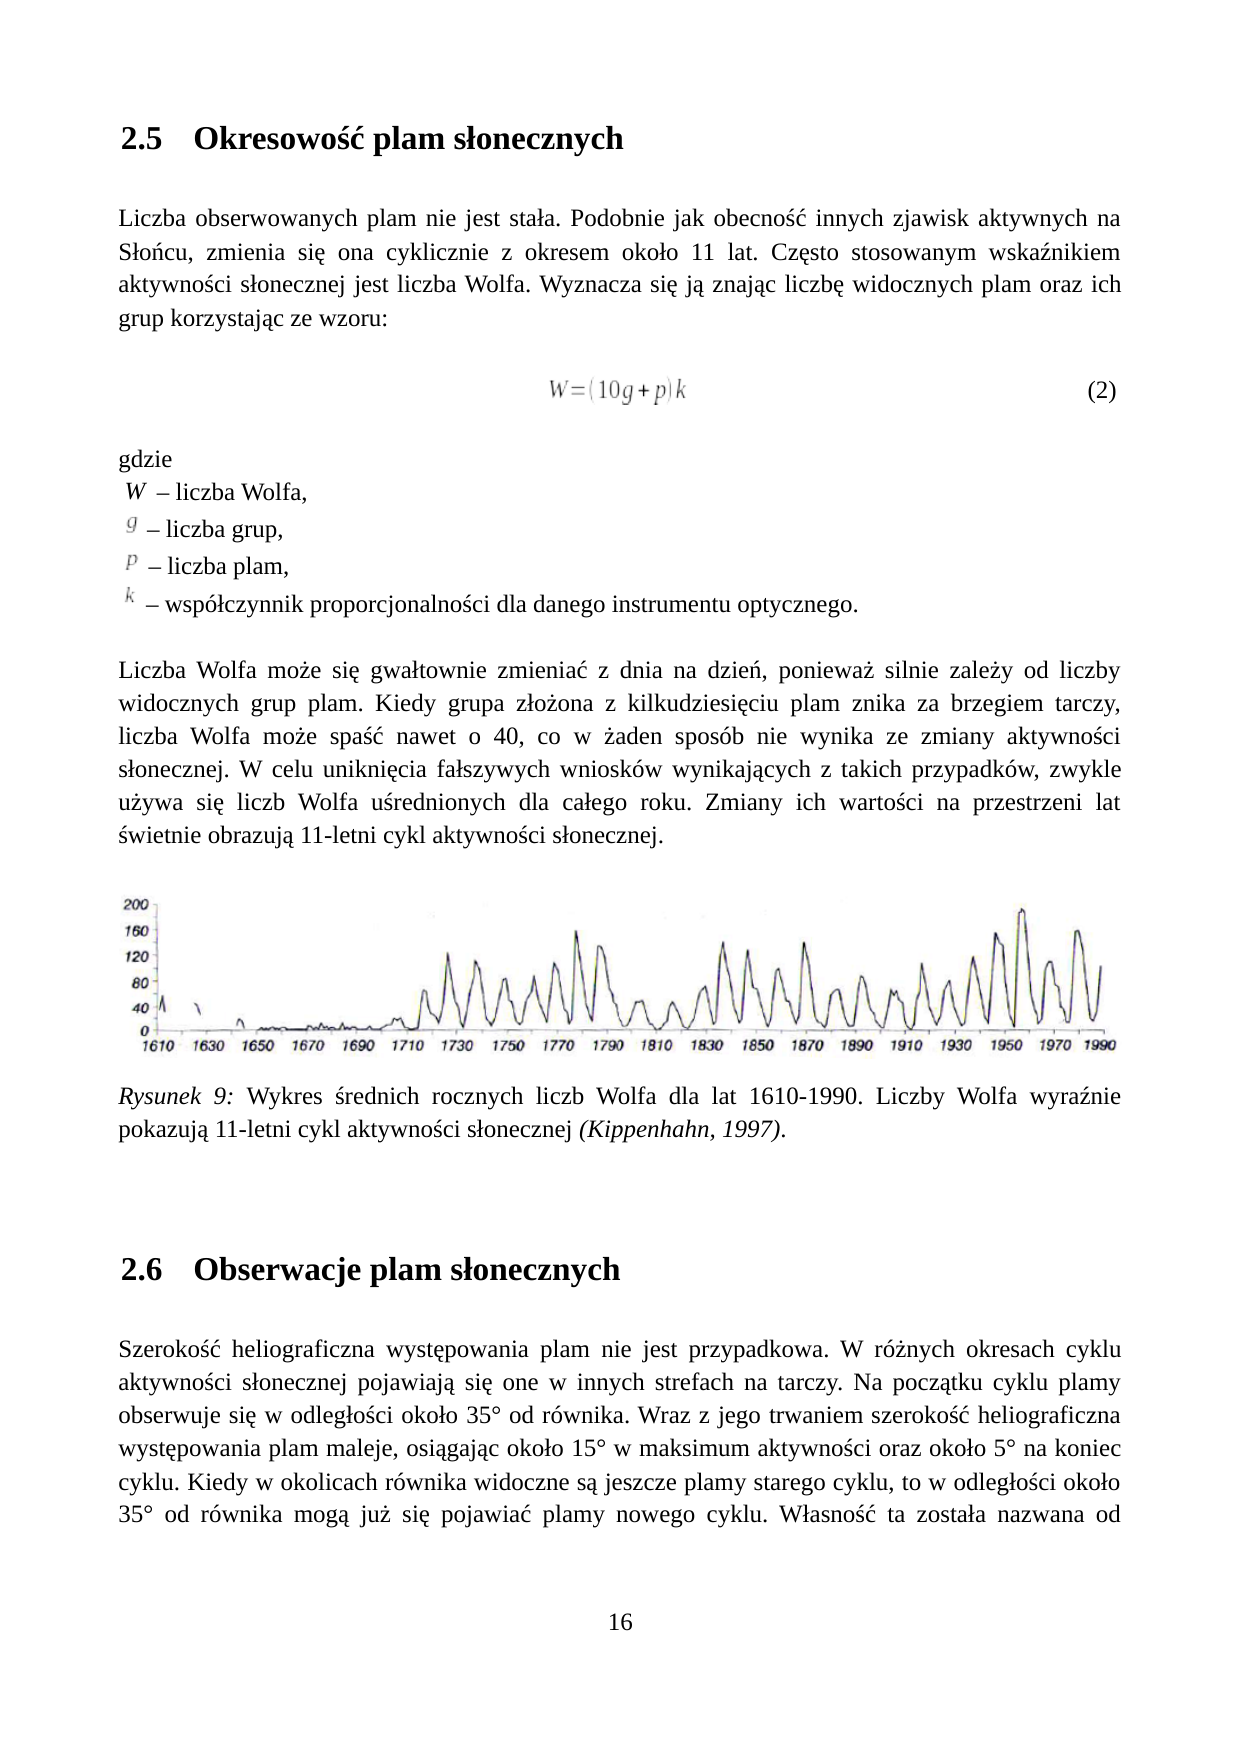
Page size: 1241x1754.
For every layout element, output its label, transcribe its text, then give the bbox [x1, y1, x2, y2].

text – liczba Wolfa, [118, 477, 1122, 506]
text gdzie [118, 444, 1122, 472]
subtitle Okresowość plam słonecznych [112, 118, 1122, 156]
text [118, 875, 1122, 881]
text Liczba Wolfa może się gwałtownie zmieniać z dnia na dzień, ponieważ silnie zależy od liczby widocznych grup plam. Kiedy grupa złożona z kilkudziesięciu plam znika za brzegiem tarczy, liczba Wolfa może spaść nawet o 40, co w żaden sposób nie wynika ze zmiany aktywności słonecznej. W celu uniknięcia fałszywych wniosków wynikających z takich przypadków, zwykle używa się liczb Wolfa uśrednionych dla całego roku. Zmiany ich wartości na przestrzeni lat świetnie obrazują 11-letni cykl aktywności słonecznej. [118, 655, 1122, 848]
table_header [236, 369, 1004, 411]
subtitle Obserwacje plam słonecznych [112, 1249, 1122, 1287]
text Szerokość heliograficzna występowania plam nie jest przypadkowa. W różnych okresach cyklu aktywności słonecznej pojawiają się one w innych strefach na tarczy. Na początku cyklu plamy obserwuje się w odległości około 35° od równika. Wraz z jego trwaniem szerokość heliograficzna występowania plam maleje, osiągając około 15° w maksimum aktywności oraz około 5° na koniec cyklu. Kiedy w okolicach równika widoczne są jeszcze plamy starego cyklu, to w odległości około 35° od równika mogą już się pojawiać plamy nowego cyklu. Własność ta została nazwana od [118, 1334, 1122, 1528]
text – współczynnik proporcjonalności dla danego instrumentu optycznego. [118, 584, 1122, 617]
picture [118, 881, 1122, 1059]
text – liczba grup, [118, 510, 1122, 543]
text Liczba obserwowanych plam nie jest stała. Podobnie jak obecność innych zjawisk aktywnych na Słońcu, zmienia się ona cyklicznie z okresem około 11 lat. Często stosowanym wskaźnikiem aktywności słonecznej jest liczba Wolfa. Wyznacza się ją znając liczbę widocznych plam oraz ich grup korzystając ze wzoru: [118, 203, 1122, 331]
table_header (2) [1004, 369, 1122, 411]
table_header [118, 369, 236, 411]
text Rysunek 9: Wykres średnich rocznych liczb Wolfa dla lat 1610-1990. Liczby Wolfa wyraźnie pokazują 11-letni cykl aktywności słonecznej (Kippenhahn, 1997). [118, 1059, 1122, 1143]
text – liczba plam, [118, 547, 1122, 580]
